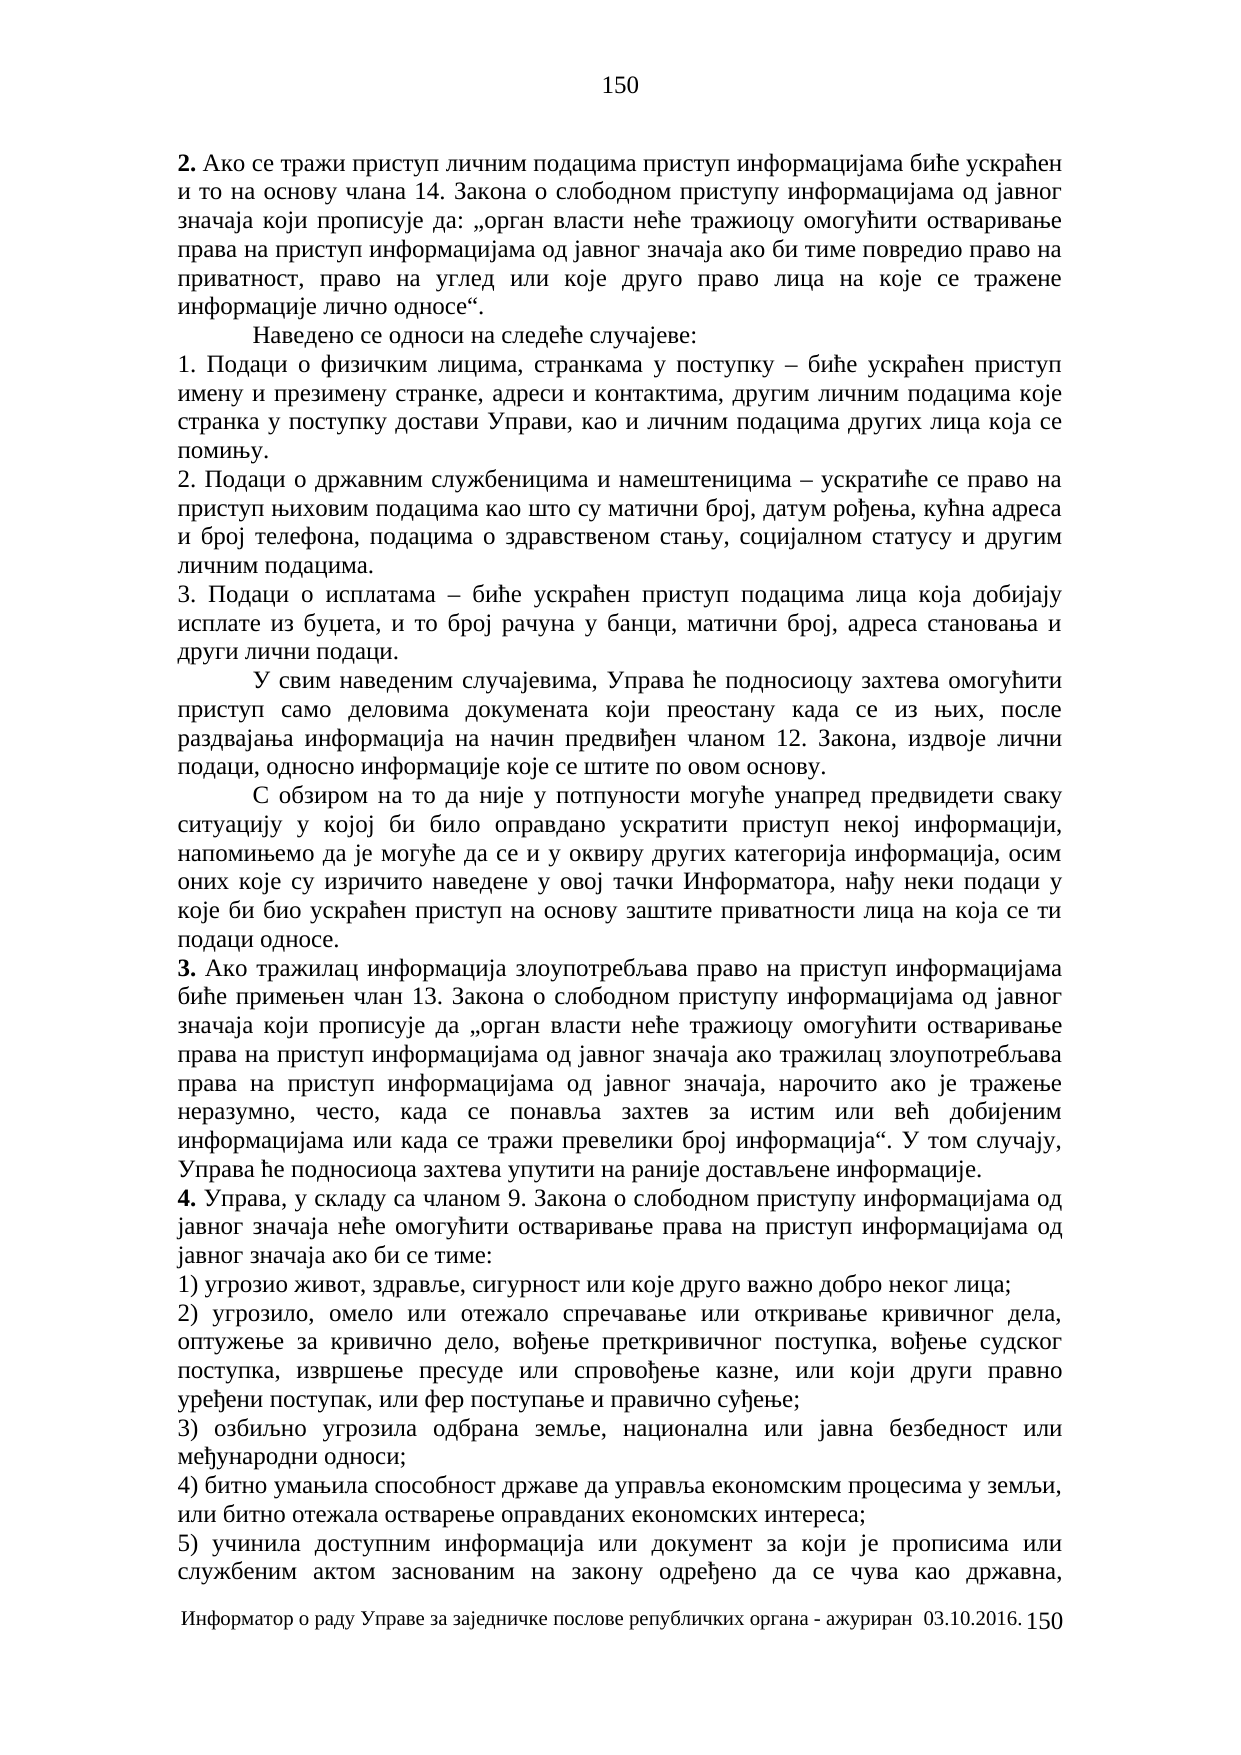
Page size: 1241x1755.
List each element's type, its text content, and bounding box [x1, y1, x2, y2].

text 2) угрозило, омело или отежало спречавање или откривање кривичног дела, оптужење за кривично дело, вођење преткривичног поступка, вођење судског поступка, извршење пресуде или спровођење казне, или који други правно уређени поступак, или фер поступање и правично суђење; [177, 1298, 1063, 1413]
text Наведено се односи на следеће случајеве: [177, 320, 1063, 349]
text 3. Подаци о исплатама – биће ускраћен приступ подацима лица која добијају исплате из буџета, и то број рачуна у банци, матични број, адреса становања и други лични подаци. [177, 579, 1063, 665]
text 3) озбиљно угрозила одбрана земље, национална или јавна безбедност или међународни односи; [177, 1413, 1063, 1470]
text 4) битно умањила способност државе да управља економским процесима у земљи, или битно отежала остварење оправданих економских интереса; [177, 1470, 1063, 1528]
text 3. Ако тражилац информација злоупотребљава право на приступ информацијама биће примењен члан 13. Закона о слободном приступу информацијама од јавног значаја који прописује да „орган власти неће тражиоцу омогућити остваривање права на приступ информацијама од јавног значаја ако тражилац злоупотребљава права на приступ информацијама од јавног значаја, нарочито ако је тражење неразумно, често, када се понавља захтев за истим или већ добијеним информацијама или када се тражи превелики број информација“. У том случају, Управа ће подносиоца захтева упутити на раније достављене информације. [177, 953, 1063, 1183]
text С обзиром на то да није у потпуности могуће унапред предвидети сваку ситуацију у којој би било оправдано ускратити приступ некој информацији, напомињемо да је могуће да се и у оквиру других категорија информација, осим оних које су изричито наведене у овој тачки Информатора, нађу неки подаци у које би био ускраћен приступ на основу заштите приватности лица на која се ти подаци односе. [177, 780, 1063, 953]
text 2. Подаци о државним службеницима и намештеницима – ускратиће се право на приступ њиховим подацима као што су матични број, датум рођења, кућна адреса и број телефона, подацима о здравственом стању, социјалном статусу и другим личним подацима. [177, 464, 1063, 579]
text У свим наведеним случајевима, Управа ће подносиоцу захтева омогућити приступ само деловима докумената који преостану када се из њих, после раздвајања информација на начин предвиђен чланом 12. Закона, издвоје лични подаци, односно информације које се штите по овом основу. [177, 665, 1063, 780]
text 4. Управа, у складу са чланом 9. Закона о слободном приступу информацијама од јавног значаја неће омогућити остваривање права на приступ информацијама од јавног значаја ако би се тиме: [177, 1183, 1063, 1269]
text 1) угрозио живот, здравље, сигурност или које друго важно добро неког лица; [177, 1269, 1063, 1298]
text 2. Ако се тражи приступ личним подацима приступ информацијама биће ускраћен и то на основу члана 14. Закона о слободном приступу информацијама од јавног значаја који прописује да: „орган власти неће тражиоцу омогућити остваривање права на приступ информацијама од јавног значаја ако би тиме повредио право на приватност, право на углед или које друго право лица на које се тражене информације лично односе“. [177, 148, 1063, 320]
text 1. Подаци о физичким лицима, странкама у поступку – биће ускраћен приступ имену и презимену странке, адреси и контактима, другим личним подацима које странка у поступку достави Управи, као и личним подацима других лица која се помињу. [177, 349, 1063, 464]
text 5) учинила доступним информација или документ за који је прописима или службеним актом заснованим на закону одређено да се чува као државна, [177, 1528, 1063, 1585]
